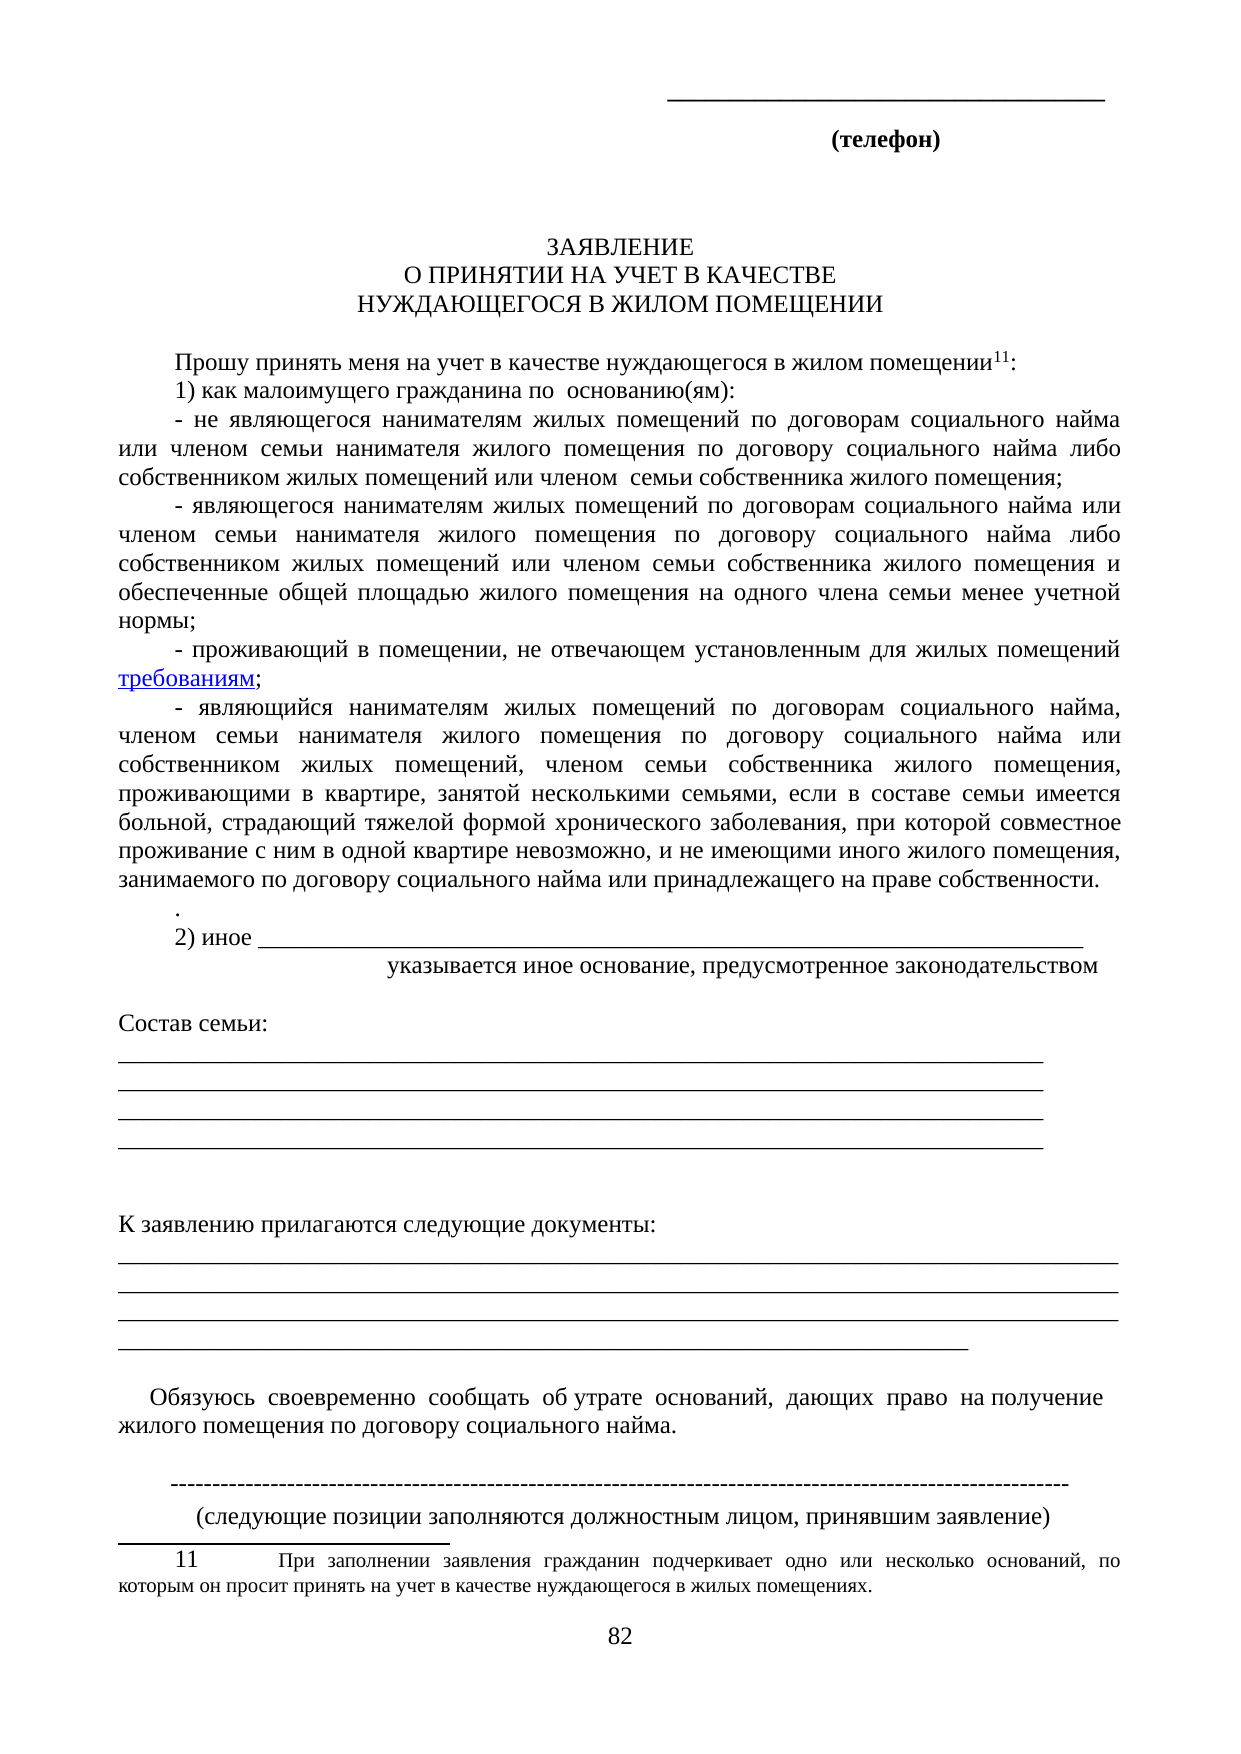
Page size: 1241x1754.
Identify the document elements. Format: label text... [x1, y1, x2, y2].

text - являющегося нанимателям жилых помещений по договорам социального найма или членом семьи нанимателя жилого помещения по договору социального найма либо собственником жилых помещений или членом семьи собственника жилого помещения и обеспеченные общей площадью жилого помещения на одного члена семьи менее учетной нормы; [118, 490, 1122, 634]
text __________________________________________________________________________ [118, 1094, 1122, 1123]
text - не являющегося нанимателям жилых помещений по договорам социального найма или членом семьи нанимателя жилого помещения по договору социального найма либо собственником жилых помещений или членом семьи собственника жилого помещения; [118, 404, 1122, 490]
text ____________________________________________________________________________________________________________________________________________________________________________________________________________________________________________________________________________________________________________________ [118, 1238, 1122, 1353]
text Прошу принять меня на учет в качестве нуждающегося в жилом помещении: [118, 347, 1122, 375]
text __________________________________________________________________________ [118, 1065, 1122, 1094]
text - являющийся нанимателям жилых помещений по договорам социального найма, членом семьи нанимателя жилого помещения по договору социального найма или собственником жилых помещений, членом семьи собственника жилого помещения, проживающими в квартире, занятой несколькими семьями, если в составе семьи имеется больной, страдающий тяжелой формой хронического заболевания, при которой совместное проживание с ним в одной квартире невозможно, и не имеющими иного жилого помещения, занимаемого по договору социального найма или принадлежащего на праве собственности. [118, 692, 1122, 893]
text ___________________________________ [576, 75, 1122, 104]
text 2) иное __________________________________________________________________ [118, 922, 1122, 950]
text ------------------------------------------------------------------------------------------------------------ [118, 1468, 1122, 1497]
text (следующие позиции заполняются должностным лицом, принявшим заявление) [118, 1501, 1122, 1530]
text Обязуюсь своевременно сообщать об утрате оснований, дающих право на получение жилого помещения по договору социального найма. [118, 1382, 1122, 1439]
text 1) как малоимущего гражданина по основанию(ям): [118, 375, 1122, 404]
text О ПРИНЯТИИ НА УЧЕТ В КАЧЕСТВЕ [118, 260, 1122, 289]
text указывается иное основание, предусмотренное законодательством [118, 950, 1122, 979]
text - проживающий в помещении, не отвечающем установленным для жилых помещений требованиям; [118, 634, 1122, 692]
text НУЖДАЮЩЕГОСЯ В ЖИЛОМ ПОМЕЩЕНИИ [118, 289, 1122, 318]
text __________________________________________________________________________ [118, 1123, 1122, 1152]
text К заявлению прилагаются следующие документы: [118, 1209, 1122, 1238]
text При заполнении заявления гражданин подчеркивает одно или несколько оснований, по которым он просит принять на учет в качестве нуждающегося в жилых помещениях. [118, 1544, 1122, 1597]
text Состав семьи: [118, 1008, 1122, 1037]
text . [118, 893, 1122, 922]
text (телефон) [576, 124, 1122, 153]
text __________________________________________________________________________ [118, 1037, 1122, 1065]
text ЗАЯВЛЕНИЕ [118, 232, 1122, 260]
